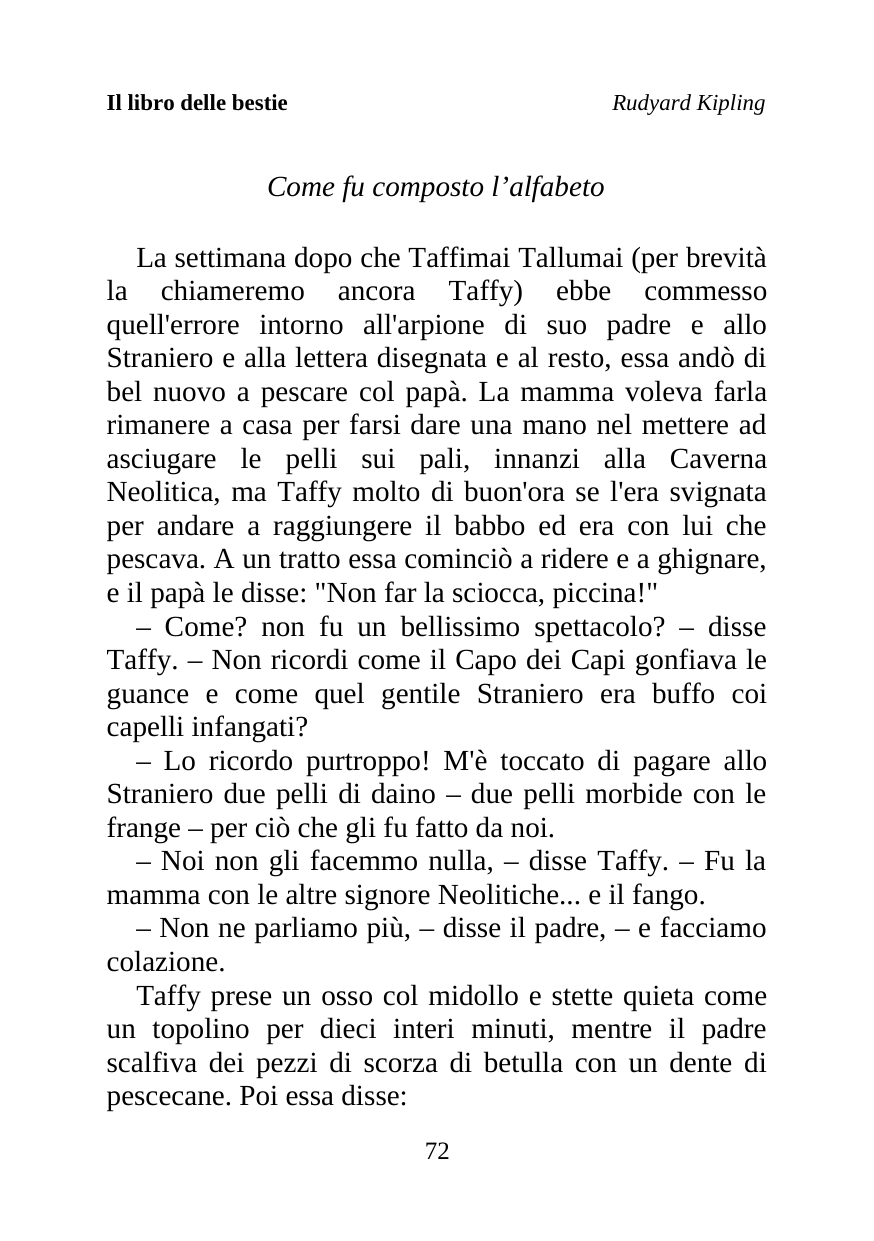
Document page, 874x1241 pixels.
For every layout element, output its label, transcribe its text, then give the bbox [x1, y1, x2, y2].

text – Noi non gli facemmo nulla, – disse Taffy. – Fu la mamma con le altre signore Neolitiche... e il fango. [106, 843, 768, 911]
text – Come? non fu un bellissimo spettacolo? – disse Taffy. – Non ricordi come il Capo dei Capi gonfiava le guance e come quel gentile Straniero era buffo coi capelli infangati? [106, 609, 768, 743]
text – Lo ricordo purtroppo! M'è toccato di pagare allo Straniero due pelli di daino – due pelli morbide con le frange – per ciò che gli fu fatto da noi. [106, 743, 768, 843]
subtitle Come fu composto l’alfabeto [106, 169, 768, 202]
text Taffy prese un osso col midollo e stette quieta come un topolino per dieci interi minuti, mentre il padre scalfiva dei pezzi di scorza di betulla con un dente di pescecane. Poi essa disse: [106, 978, 768, 1112]
text – Non ne parliamo più, – disse il padre, – e facciamo colazione. [106, 911, 768, 978]
text La settimana dopo che Taffimai Tallumai (per brevità la chiameremo ancora Taffy) ebbe commesso quell'errore intorno all'arpione di suo padre e allo Straniero e alla lettera disegnata e al resto, essa andò di bel nuovo a pescare col papà. La mamma voleva farla rimanere a casa per farsi dare una mano nel mettere ad asciugare le pelli sui pali, innanzi alla Caverna Neolitica, ma Taffy molto di buon'ora se l'era svignata per andare a raggiungere il babbo ed era con lui che pescava. A un tratto essa cominciò a ridere e a ghignare, e il papà le disse: "Non far la sciocca, piccina!" [106, 240, 768, 609]
